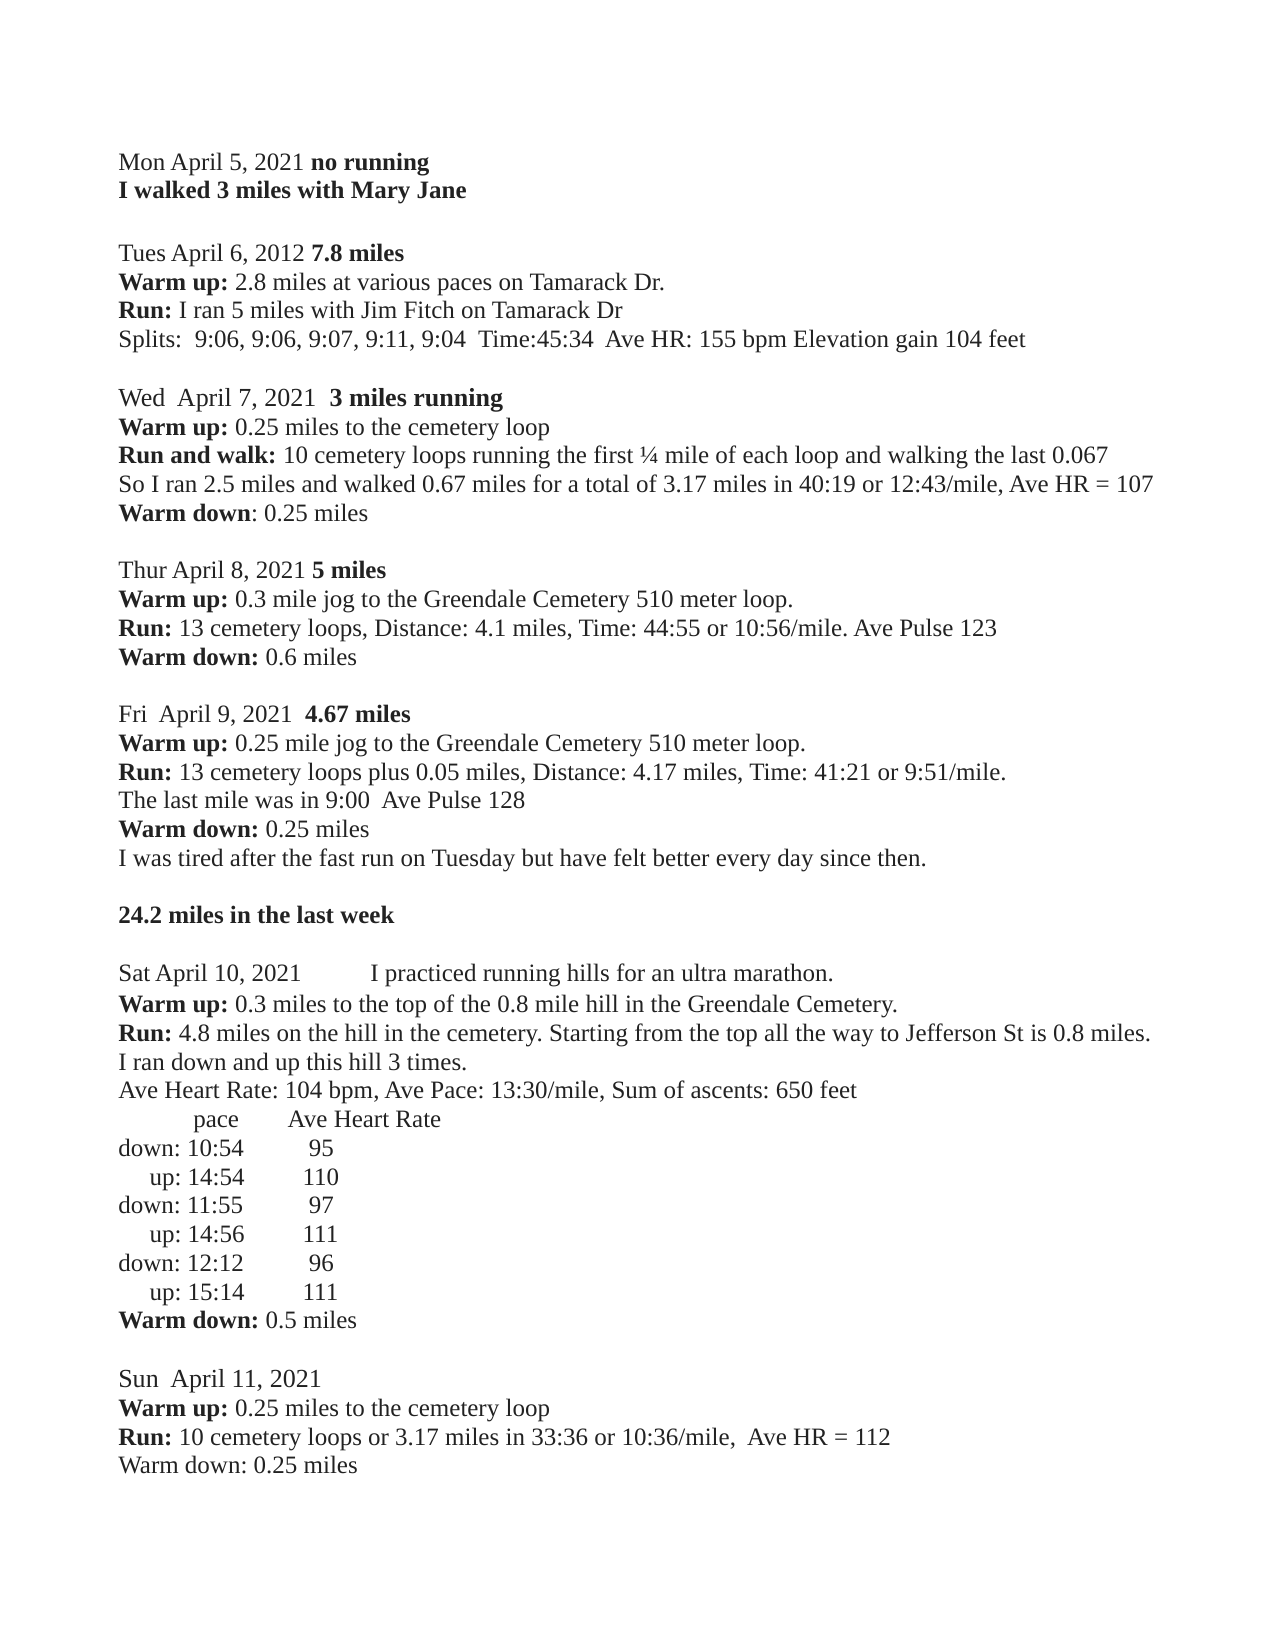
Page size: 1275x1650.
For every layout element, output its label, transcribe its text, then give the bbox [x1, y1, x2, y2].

text Warm up: 0.25 mile jog to the Greendale Cemetery 510 meter loop. [118, 728, 1161, 757]
text down: 10:54 95 [118, 1133, 1161, 1162]
text Sat April 10, 2021 I practiced running hills for an ultra marathon. [118, 958, 1161, 987]
text Run: 13 cemetery loops plus 0.05 miles, Distance: 4.17 miles, Time: 41:21 or 9:51/mile. [118, 757, 1161, 785]
text Run and walk: 10 cemetery loops running the first ¼ mile of each loop and walking the last 0.067 [118, 440, 1161, 469]
text Run: 13 cemetery loops, Distance: 4.1 miles, Time: 44:55 or 10:56/mile. Ave Pulse 123 [118, 613, 1161, 642]
text So I ran 2.5 miles and walked 0.67 miles for a total of 3.17 miles in 40:19 or 12:43/mile, Ave HR = 107 [118, 469, 1161, 498]
text The last mile was in 9:00 Ave Pulse 128 [118, 785, 1161, 814]
list 24.2 miles in the last week [118, 900, 1161, 929]
text pace Ave Heart Rate [118, 1104, 1161, 1133]
text Warm up: 0.25 miles to the cemetery loop [118, 1393, 1161, 1422]
text Warm down: 0.25 miles [118, 814, 1161, 843]
text up: 14:56 111 [118, 1219, 1161, 1248]
text Run: 4.8 miles on the hill in the cemetery. Starting from the top all the way to Jefferson St is 0.8 miles. I ran down and up this hill 3 times. [118, 1018, 1161, 1075]
text Mon April 5, 2021 no running [118, 147, 1161, 176]
text Sun April 11, 2021 [118, 1363, 1161, 1393]
text Splits: 9:06, 9:06, 9:07, 9:11, 9:04 Time:45:34 Ave HR: 155 bpm Elevation gain 104 feet [118, 324, 1161, 353]
text I walked 3 miles with Mary Jane [118, 176, 1161, 204]
text up: 15:14 111 [118, 1277, 1161, 1305]
text I was tired after the fast run on Tuesday but have felt better every day since then. [118, 843, 1161, 872]
text Ave Heart Rate: 104 bpm, Ave Pace: 13:30/mile, Sum of ascents: 650 feet [118, 1075, 1161, 1104]
text Run: 10 cemetery loops or 3.17 miles in 33:36 or 10:36/mile, Ave HR = 112 [118, 1422, 1161, 1450]
text Fri April 9, 2021 4.67 miles [118, 699, 1161, 728]
text Run: I ran 5 miles with Jim Fitch on Tamarack Dr [118, 295, 1161, 324]
text down: 11:55 97 [118, 1190, 1161, 1219]
text Wed April 7, 2021 3 miles running [118, 382, 1161, 412]
text Warm down: 0.6 miles [118, 642, 1161, 670]
text Thur April 8, 2021 5 miles [118, 555, 1161, 584]
text Tues April 6, 2012 7.8 miles [118, 238, 1161, 267]
text Warm up: 0.3 miles to the top of the 0.8 mile hill in the Greendale Cemetery. [118, 987, 1161, 1018]
text up: 14:54 110 [118, 1162, 1161, 1190]
text Warm down: 0.25 miles [118, 498, 1161, 527]
text Warm down: 0.5 miles [118, 1305, 1161, 1334]
text Warm up: 0.25 miles to the cemetery loop [118, 412, 1161, 440]
text Warm up: 0.3 mile jog to the Greendale Cemetery 510 meter loop. [118, 584, 1161, 613]
text Warm down: 0.25 miles [118, 1450, 1161, 1479]
text Warm up: 2.8 miles at various paces on Tamarack Dr. [118, 267, 1161, 295]
text down: 12:12 96 [118, 1248, 1161, 1277]
